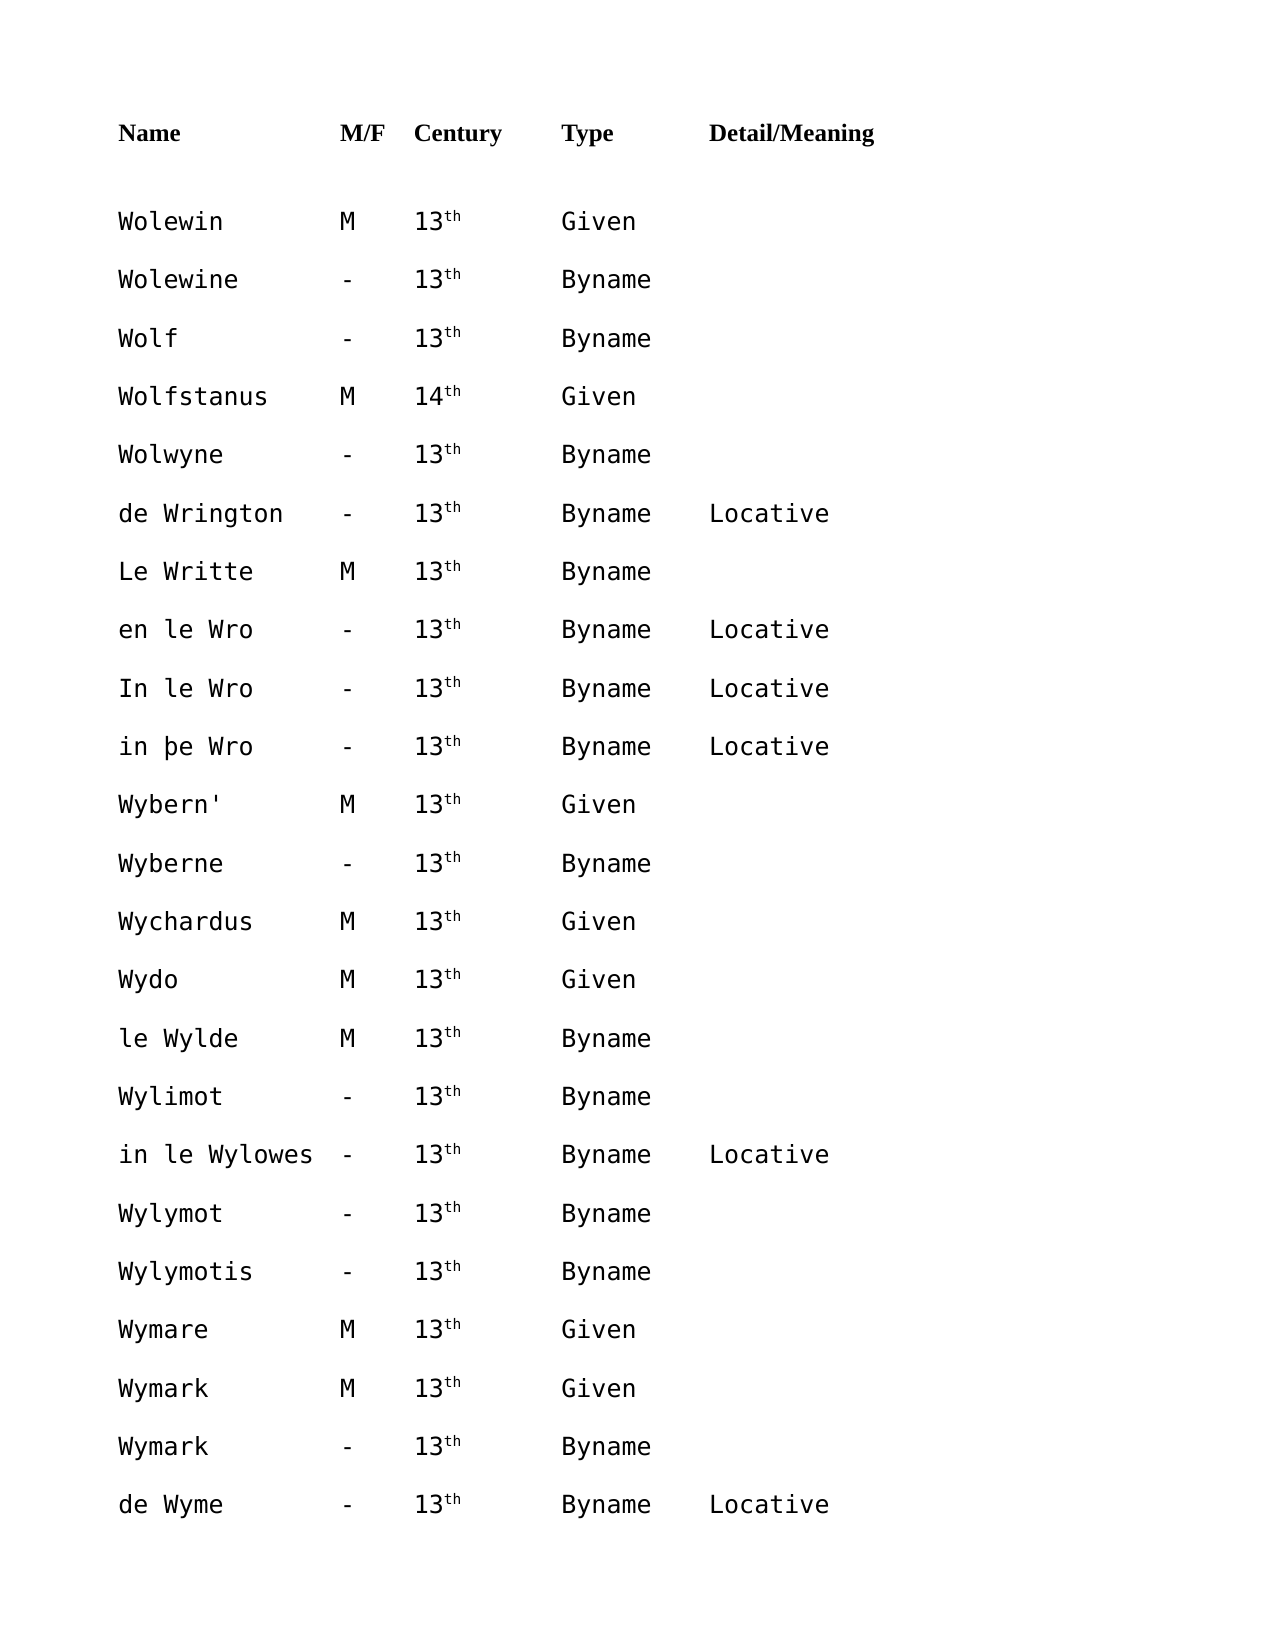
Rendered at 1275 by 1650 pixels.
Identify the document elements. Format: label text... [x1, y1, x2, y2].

text Wybern' M 13th Given [118, 791, 1157, 820]
text en le Wro - 13th Byname Locative [118, 616, 1157, 645]
text Wylymot - 13th Byname [118, 1199, 1157, 1228]
text Wymark M 13th Given [118, 1374, 1157, 1403]
text Wymare M 13th Given [118, 1316, 1157, 1345]
text in le Wylowes - 13th Byname Locative [118, 1141, 1157, 1170]
text In le Wro - 13th Byname Locative [118, 674, 1157, 703]
text in þe Wro - 13th Byname Locative [118, 732, 1157, 761]
text Wolewine - 13th Byname [118, 266, 1157, 295]
text Wolf - 13th Byname [118, 324, 1157, 353]
text Wylymotis - 13th Byname [118, 1257, 1157, 1286]
text Wychardus M 13th Given [118, 907, 1157, 936]
text Wyberne - 13th Byname [118, 849, 1157, 878]
text Le Writte M 13th Byname [118, 557, 1157, 586]
text le Wylde M 13th Byname [118, 1024, 1157, 1053]
text Wymark - 13th Byname [118, 1432, 1157, 1461]
text de Wyme - 13th Byname Locative [118, 1491, 1157, 1520]
text Wylimot - 13th Byname [118, 1082, 1157, 1111]
text Wolfstanus M 14th Given [118, 382, 1157, 411]
text de Wrington - 13th Byname Locative [118, 499, 1157, 528]
text Wolewin M 13th Given [118, 207, 1157, 236]
text Wydo M 13th Given [118, 966, 1157, 995]
text Wolwyne - 13th Byname [118, 441, 1157, 470]
